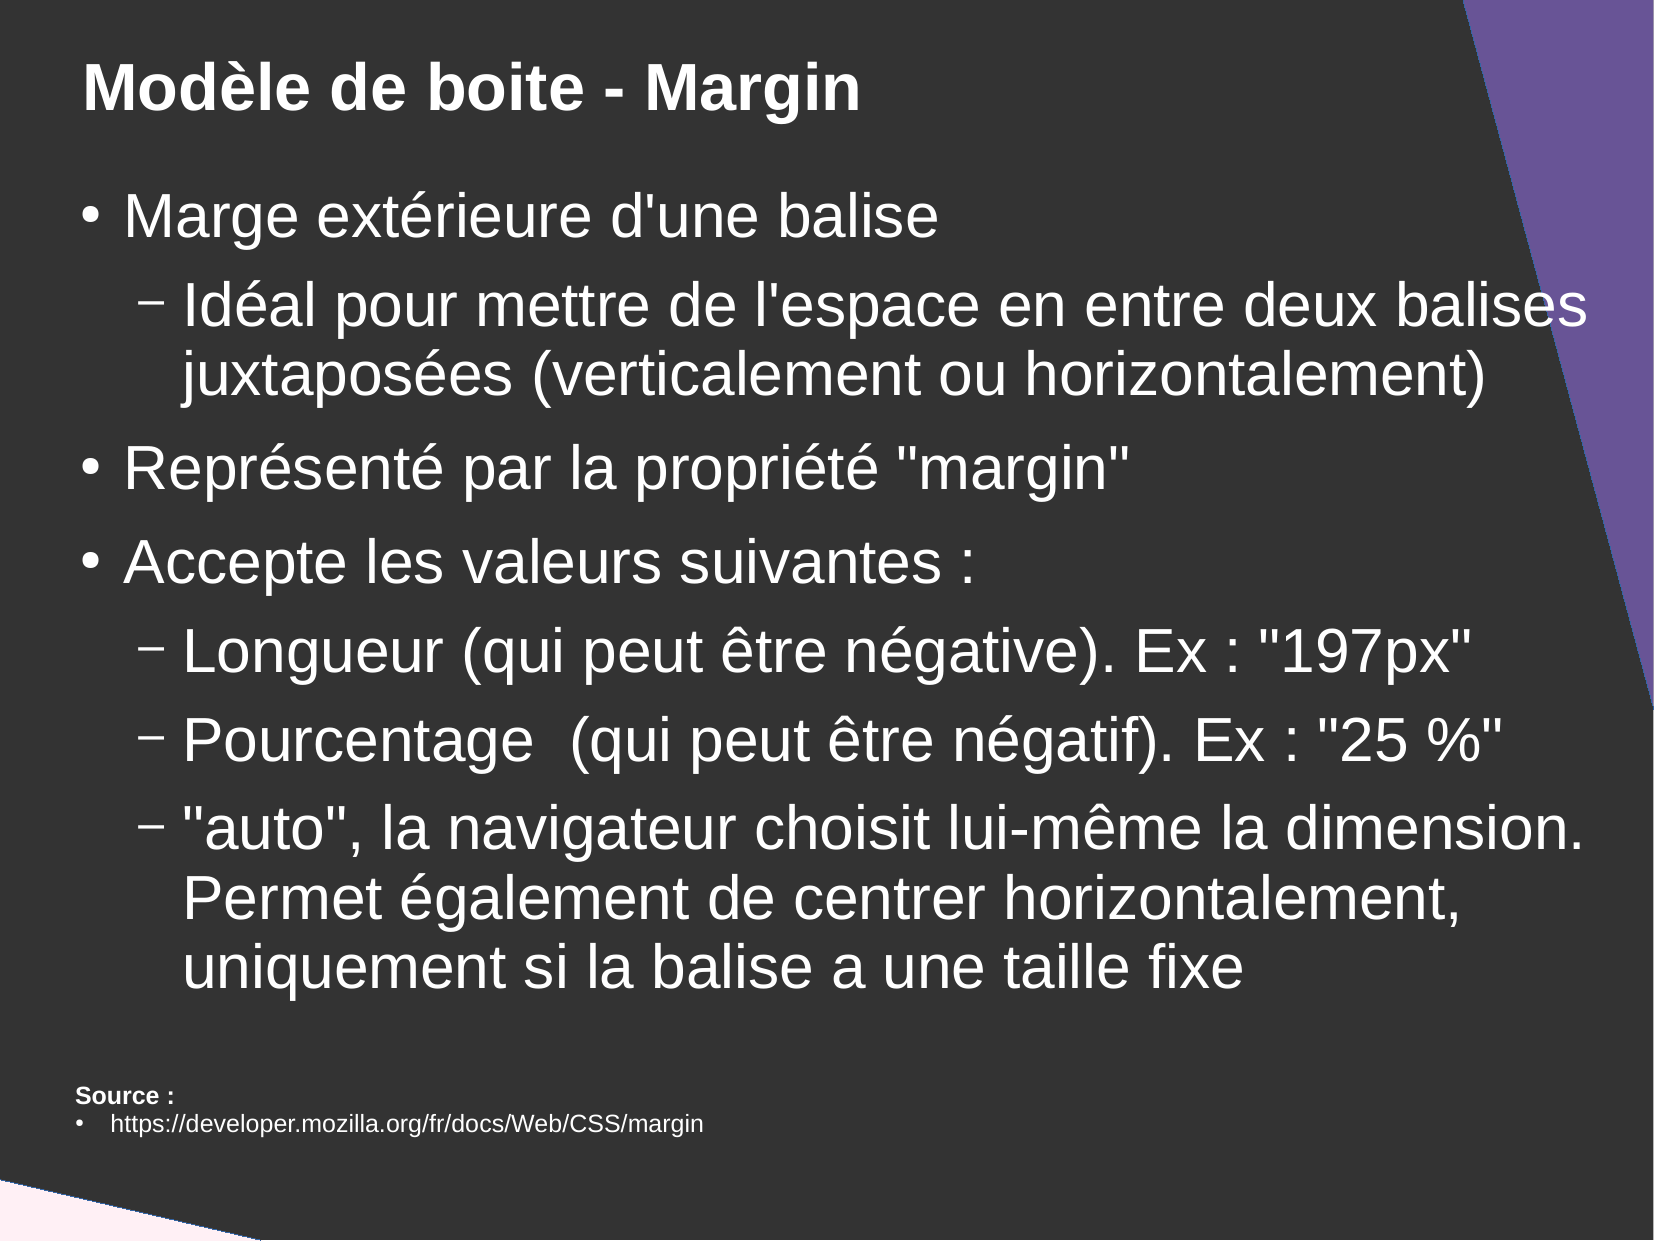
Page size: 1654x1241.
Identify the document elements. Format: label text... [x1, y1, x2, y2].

text_box [1463, 0, 1654, 710]
title Modèle de boite - Margin [82, 49, 1571, 130]
list Marge extérieure d'une balise Idéal pour mettre de l'espace en entre deux balises juxtaposées (verticalement ou horizontalement) Représenté par la propriété "margin" Accepte les valeurs suivantes : Longueur (qui peut être négative). Ex : "197px" Pourcentage (qui peut être négatif). Ex : "25 %" "auto", la navigateur choisit lui-même la dimension. Permet également de centrer horizontalement, uniquement si la balise a une taille fixe [64, 180, 1604, 1111]
text_box [0, 1179, 265, 1241]
text_box Source : https://developer.mozilla.org/fr/docs/Web/CSS/margin [60, 1074, 1546, 1217]
